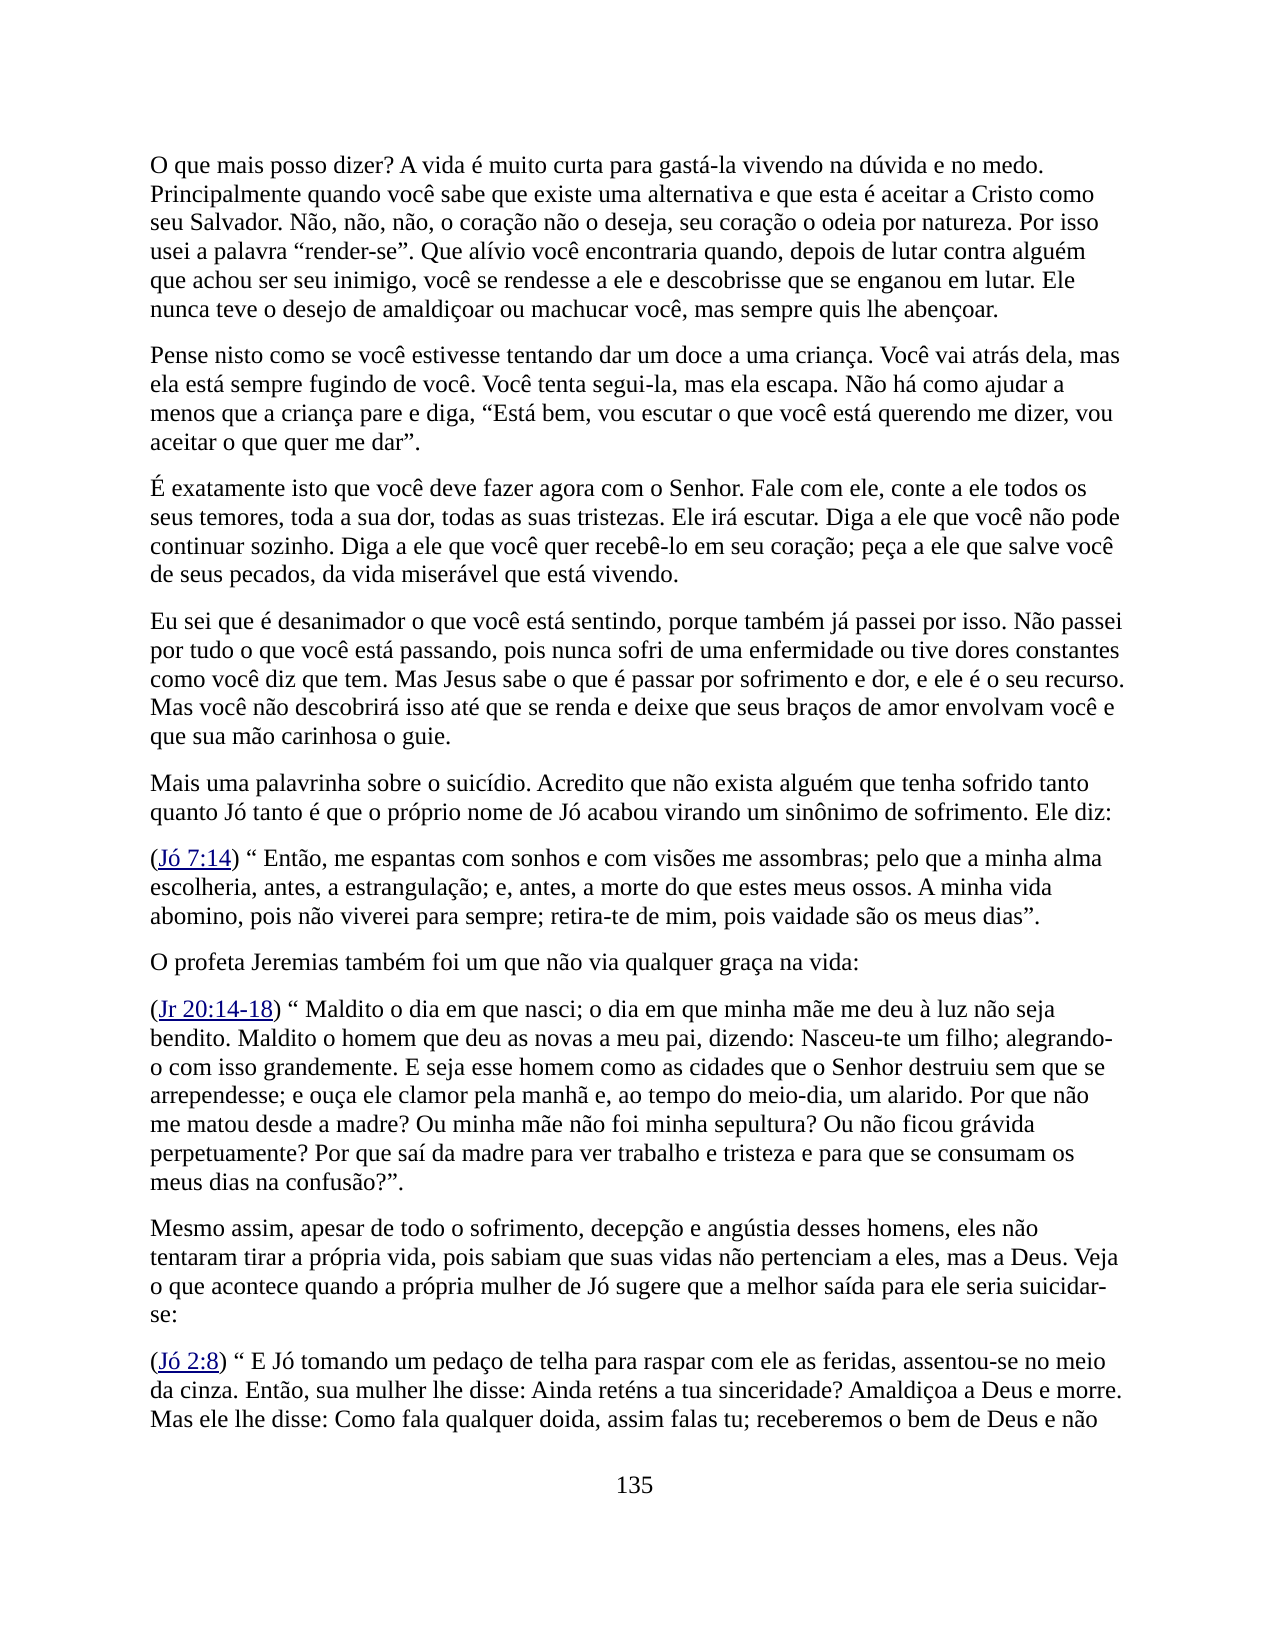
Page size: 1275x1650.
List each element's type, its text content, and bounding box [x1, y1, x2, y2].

text Mesmo assim, apesar de todo o sofrimento, decepção e angústia desses homens, eles não tentaram tirar a própria vida, pois sabiam que suas vidas não pertenciam a eles, mas a Deus. Veja o que acontece quando a própria mulher de Jó sugere que a melhor saída para ele seria suicidar-se: [150, 1213, 1125, 1328]
text (Jr 20:14-18) “ Maldito o dia em que nasci; o dia em que minha mãe me deu à luz não seja bendito. Maldito o homem que deu as novas a meu pai, dizendo: Nasceu-te um filho; alegrando-o com isso grandemente. E seja esse homem como as cidades que o Senhor destruiu sem que se arrependesse; e ouça ele clamor pela manhã e, ao tempo do meio-dia, um alarido. Por que não me matou desde a madre? Ou minha mãe não foi minha sepultura? Ou não ficou grávida perpetuamente? Por que saí da madre para ver trabalho e tristeza e para que se consumam os meus dias na confusão?”. [150, 994, 1125, 1195]
text (Jó 2:8) “ E Jó tomando um pedaço de telha para raspar com ele as feridas, assentou-se no meio da cinza. Então, sua mulher lhe disse: Ainda reténs a tua sinceridade? Amaldiçoa a Deus e morre. Mas ele lhe disse: Como fala qualquer doida, assim falas tu; receberemos o bem de Deus e não [150, 1346, 1125, 1432]
text (Jó 7:14) “ Então, me espantas com sonhos e com visões me assombras; pelo que a minha alma escolheria, antes, a estrangulação; e, antes, a morte do que estes meus ossos. A minha vida abomino, pois não viverei para sempre; retira-te de mim, pois vaidade são os meus dias”. [150, 843, 1125, 929]
text É exatamente isto que você deve fazer agora com o Senhor. Fale com ele, conte a ele todos os seus temores, toda a sua dor, todas as suas tristezas. Ele irá escutar. Diga a ele que você não pode continuar sozinho. Diga a ele que você quer recebê-lo em seu coração; peça a ele que salve você de seus pecados, da vida miserável que está vivendo. [150, 473, 1125, 588]
text O que mais posso dizer? A vida é muito curta para gastá-la vivendo na dúvida e no medo. Principalmente quando você sabe que existe uma alternativa e que esta é aceitar a Cristo como seu Salvador. Não, não, não, o coração não o deseja, seu coração o odeia por natureza. Por isso usei a palavra “render-se”. Que alívio você encontraria quando, depois de lutar contra alguém que achou ser seu inimigo, você se rendesse a ele e descobrisse que se enganou em lutar. Ele nunca teve o desejo de amaldiçoar ou machucar você, mas sempre quis lhe abençoar. [150, 150, 1125, 322]
text O profeta Jeremias também foi um que não via qualquer graça na vida: [150, 947, 1125, 976]
text Pense nisto como se você estivesse tentando dar um doce a uma criança. Você vai atrás dela, mas ela está sempre fugindo de você. Você tenta segui-la, mas ela escapa. Não há como ajudar a menos que a criança pare e diga, “Está bem, vou escutar o que você está querendo me dizer, vou aceitar o que quer me dar”. [150, 340, 1125, 455]
text Eu sei que é desanimador o que você está sentindo, porque também já passei por isso. Não passei por tudo o que você está passando, pois nunca sofri de uma enfermidade ou tive dores constantes como você diz que tem. Mas Jesus sabe o que é passar por sofrimento e dor, e ele é o seu recurso. Mas você não descobrirá isso até que se renda e deixe que seus braços de amor envolvam você e que sua mão carinhosa o guie. [150, 606, 1125, 750]
text Mais uma palavrinha sobre o suicídio. Acredito que não exista alguém que tenha sofrido tanto quanto Jó tanto é que o próprio nome de Jó acabou virando um sinônimo de sofrimento. Ele diz: [150, 768, 1125, 825]
